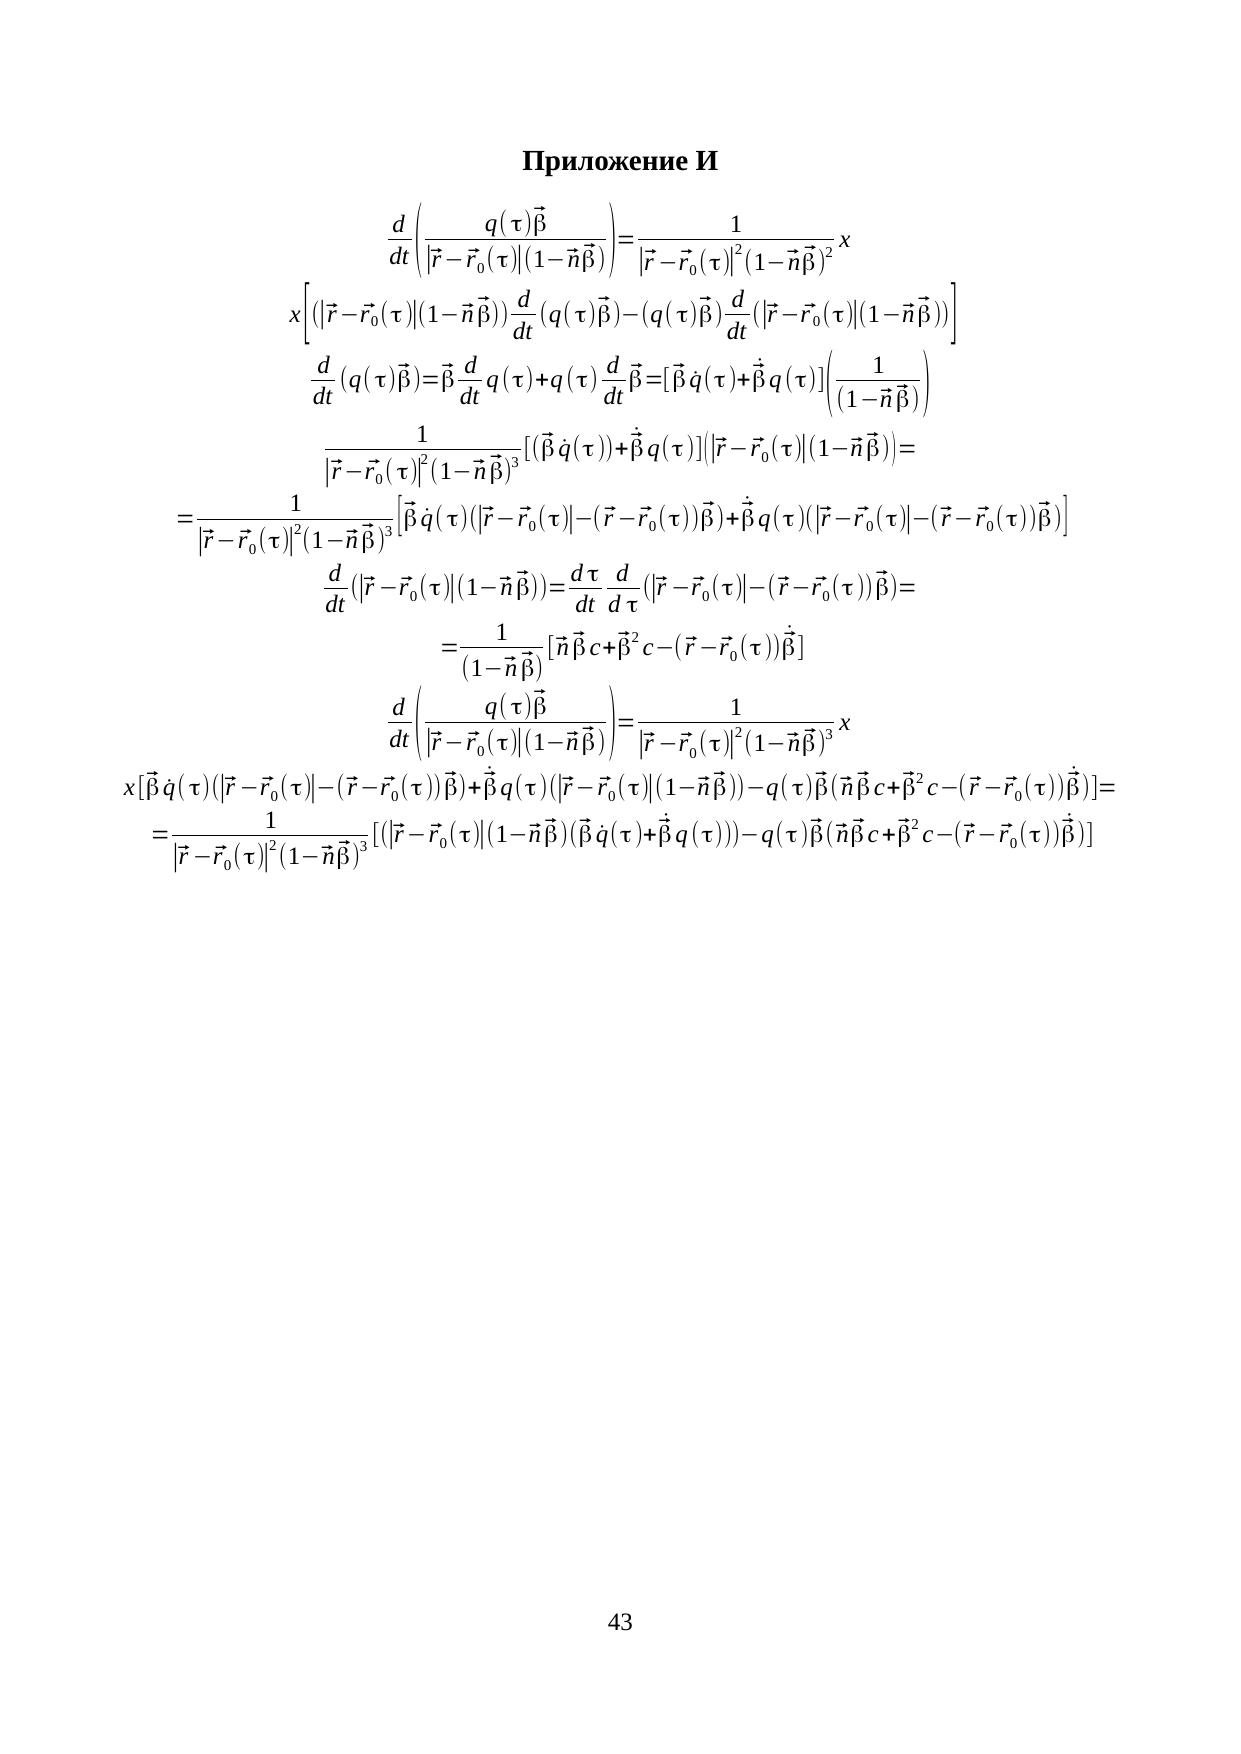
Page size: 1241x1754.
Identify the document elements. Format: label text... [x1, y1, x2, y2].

subtitle Приложение И [118, 143, 1122, 177]
